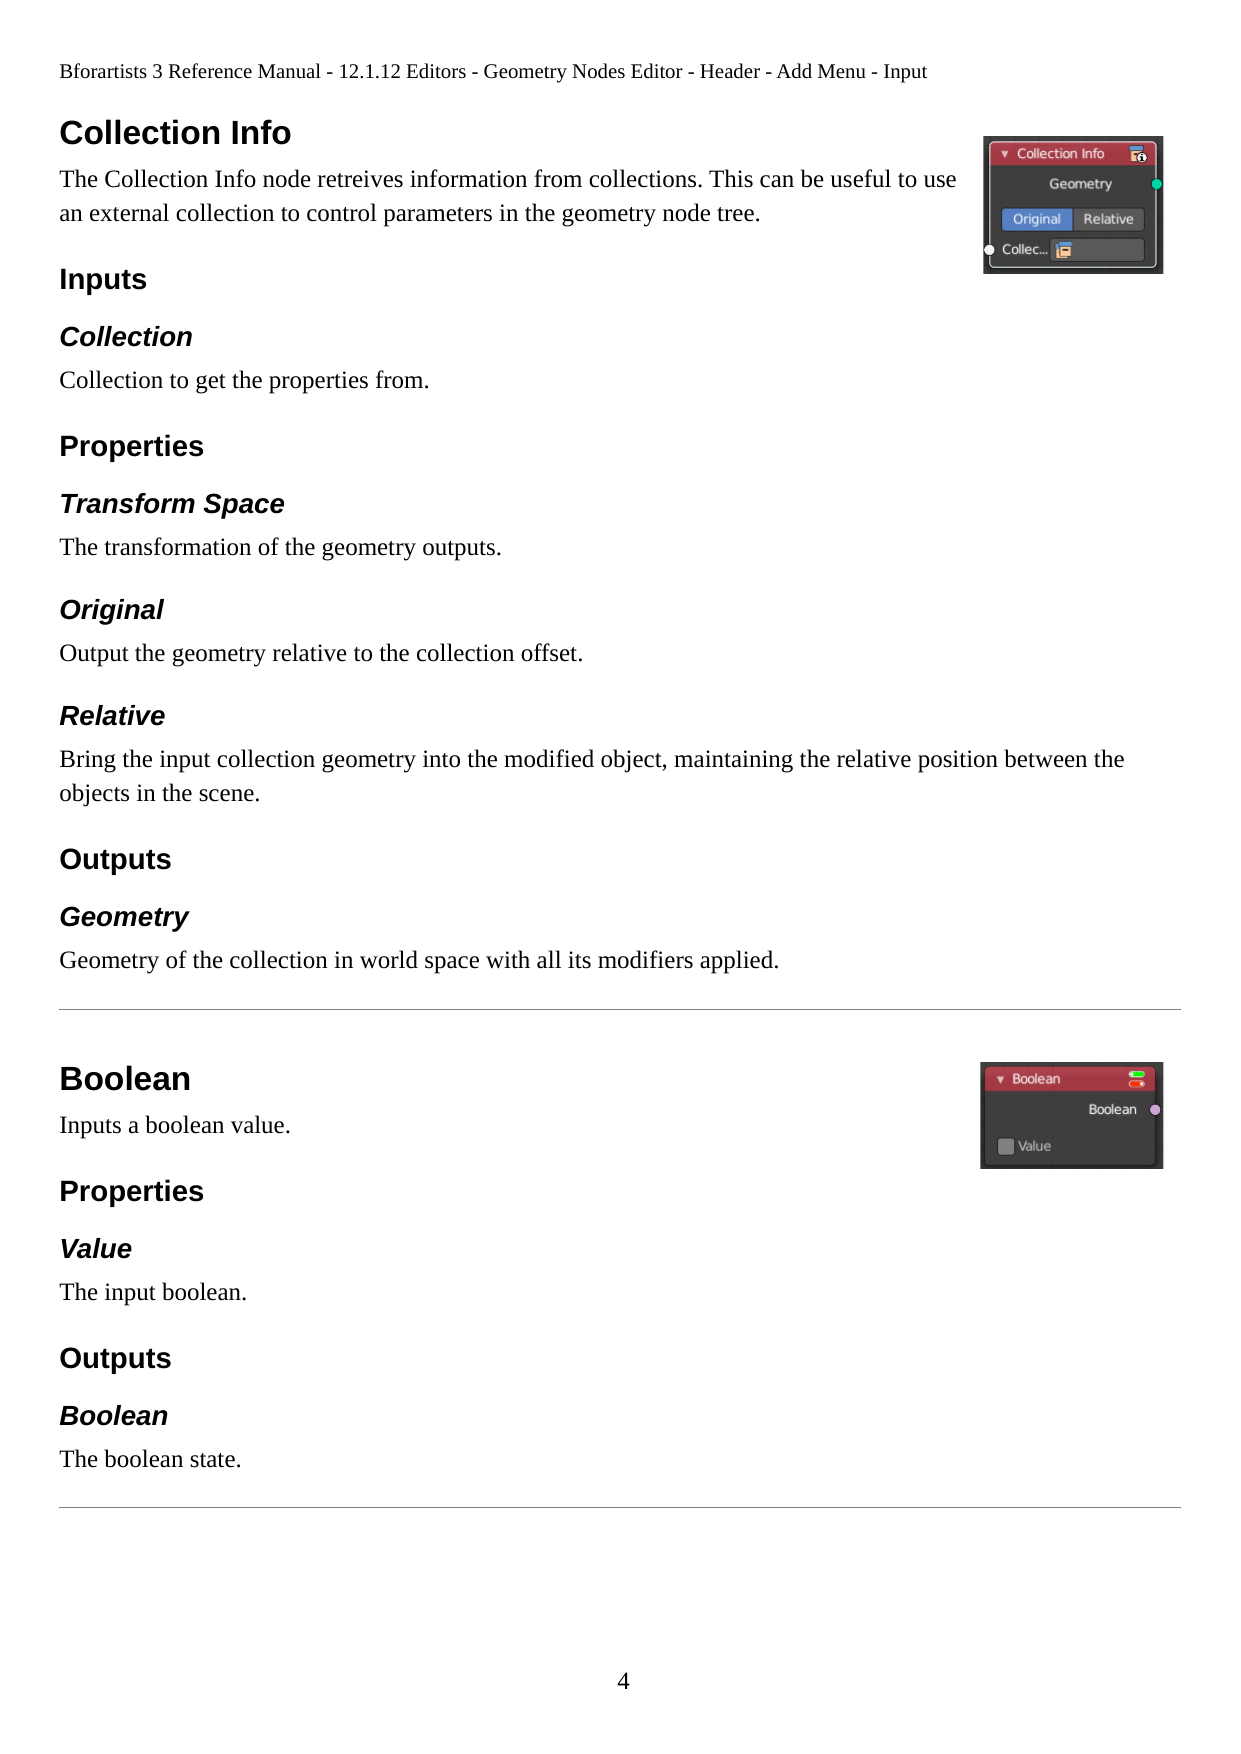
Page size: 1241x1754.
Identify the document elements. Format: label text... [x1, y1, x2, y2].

subtitle Boolean [59, 1399, 1181, 1431]
subtitle Original [59, 593, 1181, 625]
text The transformation of the geometry outputs. [59, 532, 1181, 561]
subtitle Boolean [59, 1059, 1181, 1098]
subtitle Relative [59, 699, 1181, 731]
text Output the geometry relative to the collection offset. [59, 638, 1181, 666]
text The Collection Info node retreives information from collections. This can be useful to use an external collection to control parameters in the geometry node tree. [59, 164, 983, 227]
subtitle Geometry [59, 901, 1181, 932]
text Inputs a boolean value. [59, 1110, 980, 1139]
subtitle Value [59, 1232, 1181, 1264]
subtitle Properties [59, 1174, 1181, 1207]
text The boolean state. [59, 1444, 1181, 1472]
subtitle Inputs [59, 262, 1181, 296]
subtitle Properties [59, 429, 1181, 462]
text Bring the input collection geometry into the modified object, maintaining the relative position between the objects in the scene. [59, 744, 1181, 807]
subtitle Collection [59, 321, 1181, 352]
text [1164, 1110, 1181, 1139]
picture [983, 136, 1164, 274]
picture [980, 1062, 1164, 1169]
text Geometry of the collection in world space with all its modifiers applied. [59, 945, 1181, 974]
subtitle Outputs [59, 842, 1181, 876]
subtitle Transform Space [59, 487, 1181, 519]
subtitle Outputs [59, 1341, 1181, 1374]
text The input boolean. [59, 1277, 1181, 1306]
text Collection to get the properties from. [59, 365, 1181, 394]
subtitle Collection Info [59, 113, 1181, 151]
